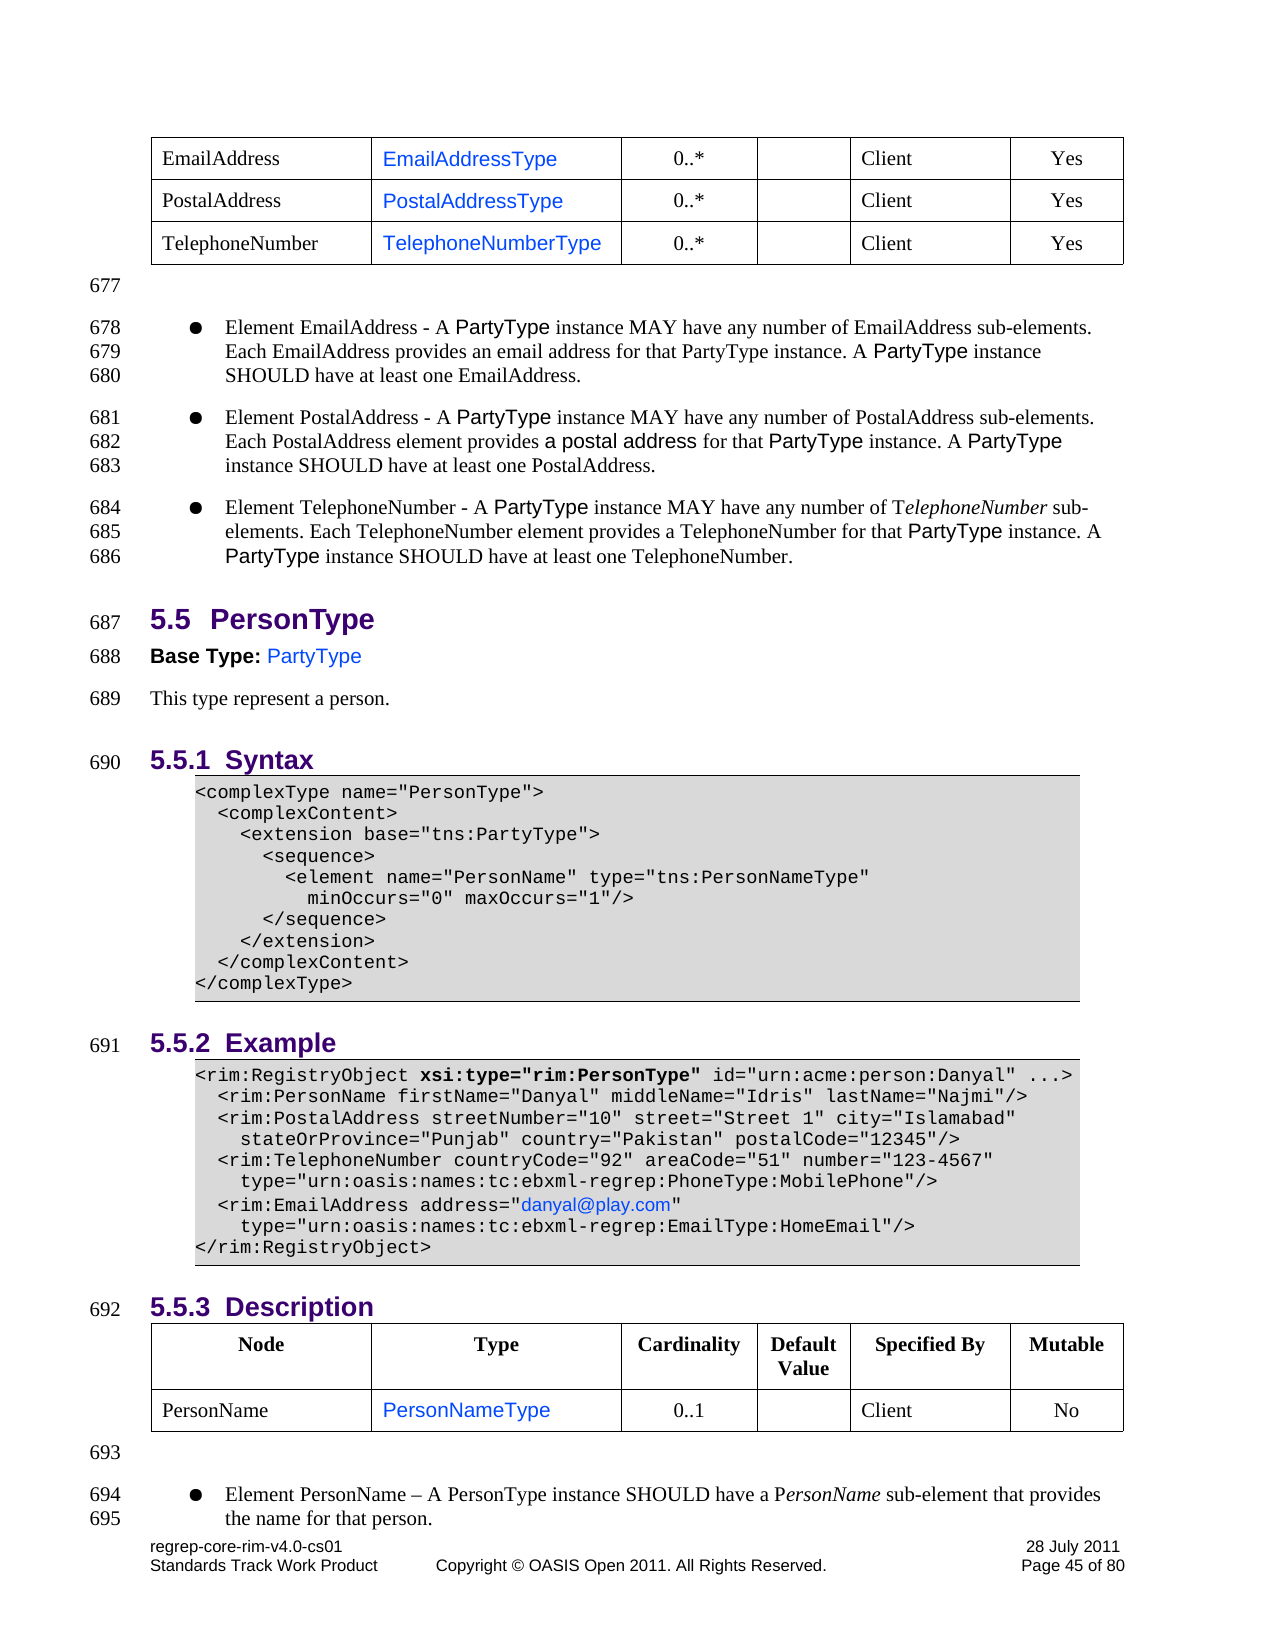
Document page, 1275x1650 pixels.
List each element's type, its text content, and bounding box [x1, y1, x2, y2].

subtitle Description [150, 1291, 1125, 1323]
text <complexType name="PersonType"> [195, 776, 1080, 797]
table_cell Yes [1011, 138, 1123, 179]
text </complexType> [195, 967, 1080, 1001]
table_cell Client [851, 180, 1010, 221]
subtitle PersonType [150, 602, 1125, 635]
table_cell [758, 1390, 850, 1431]
text This type represent a person. [150, 686, 1125, 710]
table_cell [758, 180, 850, 221]
table_cell Yes [1011, 180, 1123, 221]
subtitle Syntax [150, 744, 1125, 775]
table_cell 0..* [622, 222, 757, 263]
table_cell EmailAddressType [372, 138, 621, 179]
table_cell [758, 138, 850, 179]
table_header Node [152, 1324, 371, 1389]
text </rim:RegistryObject> [195, 1231, 1080, 1265]
table_cell Client [851, 222, 1010, 263]
text minOccurs="0" maxOccurs="1"/> [195, 882, 1080, 903]
list Element PostalAddress - A PartyType instance MAY have any number of PostalAddress sub-elements. Each PostalAddress element provides a postal address for that PartyType instance. A PartyType instance SHOULD have at least one PostalAddress. [187, 405, 1125, 477]
table_header Cardinality [622, 1324, 757, 1389]
text <element name="PersonName" type="tns:PersonNameType" [195, 860, 1080, 882]
text <rim:EmailAddress address="danyal@play.com" [195, 1186, 1080, 1209]
text Base Type: PartyType [150, 644, 1125, 668]
table_cell Client [851, 138, 1010, 179]
table_header Default Value [758, 1324, 850, 1389]
text <rim:PersonName firstName="Danyal" middleName="Idris" lastName="Najmi"/> [195, 1080, 1080, 1101]
table_header Specified By [851, 1324, 1010, 1389]
text type="urn:oasis:names:tc:ebxml-regrep:EmailType:HomeEmail"/> [195, 1209, 1080, 1231]
text <extension base="tns:PartyType"> [195, 818, 1080, 839]
table_cell PostalAddressType [372, 180, 621, 221]
table_cell TelephoneNumber [152, 222, 371, 263]
text <rim:TelephoneNumber countryCode="92" areaCode="51" number="123-4567" [195, 1144, 1080, 1165]
list Element TelephoneNumber - A PartyType instance MAY have any number of TelephoneNumber sub-elements. Each TelephoneNumber element provides a TelephoneNumber for that PartyType instance. A PartyType instance SHOULD have at least one TelephoneNumber. [187, 495, 1125, 568]
table_cell PostalAddress [152, 180, 371, 221]
table_header Type [372, 1324, 621, 1389]
text stateOrProvince="Punjab" country="Pakistan" postalCode="12345"/> [195, 1122, 1080, 1144]
table_cell Yes [1011, 222, 1123, 263]
table_cell 0..* [622, 138, 757, 179]
text <complexContent> [195, 797, 1080, 818]
table_cell 0..* [622, 180, 757, 221]
text </extension> [195, 924, 1080, 945]
table_cell PersonNameType [372, 1390, 621, 1431]
table_cell EmailAddress [152, 138, 371, 179]
text <rim:RegistryObject xsi:type="rim:PersonType" id="urn:acme:person:Danyal" ...> [195, 1060, 1080, 1080]
subtitle Example [150, 1027, 1125, 1059]
table_header Mutable [1011, 1324, 1123, 1389]
table_cell No [1011, 1390, 1123, 1431]
text </sequence> [195, 903, 1080, 924]
table_cell Client [851, 1390, 1010, 1431]
table_cell 0..1 [622, 1390, 757, 1431]
table_cell TelephoneNumberType [372, 222, 621, 263]
text </complexContent> [195, 945, 1080, 967]
text type="urn:oasis:names:tc:ebxml-regrep:PhoneType:MobilePhone"/> [195, 1165, 1080, 1186]
table_cell [758, 222, 850, 263]
text <rim:PostalAddress streetNumber="10" street="Street 1" city="Islamabad" [195, 1101, 1080, 1122]
list Element EmailAddress - A PartyType instance MAY have any number of EmailAddress sub-elements. Each EmailAddress provides an email address for that PartyType instance. A PartyType instance SHOULD have at least one EmailAddress. [187, 314, 1125, 387]
text <sequence> [195, 839, 1080, 860]
list Element PersonName – A PersonType instance SHOULD have a PersonName sub-element that provides the name for that person. [187, 1482, 1125, 1530]
table_cell PersonName [152, 1390, 371, 1431]
